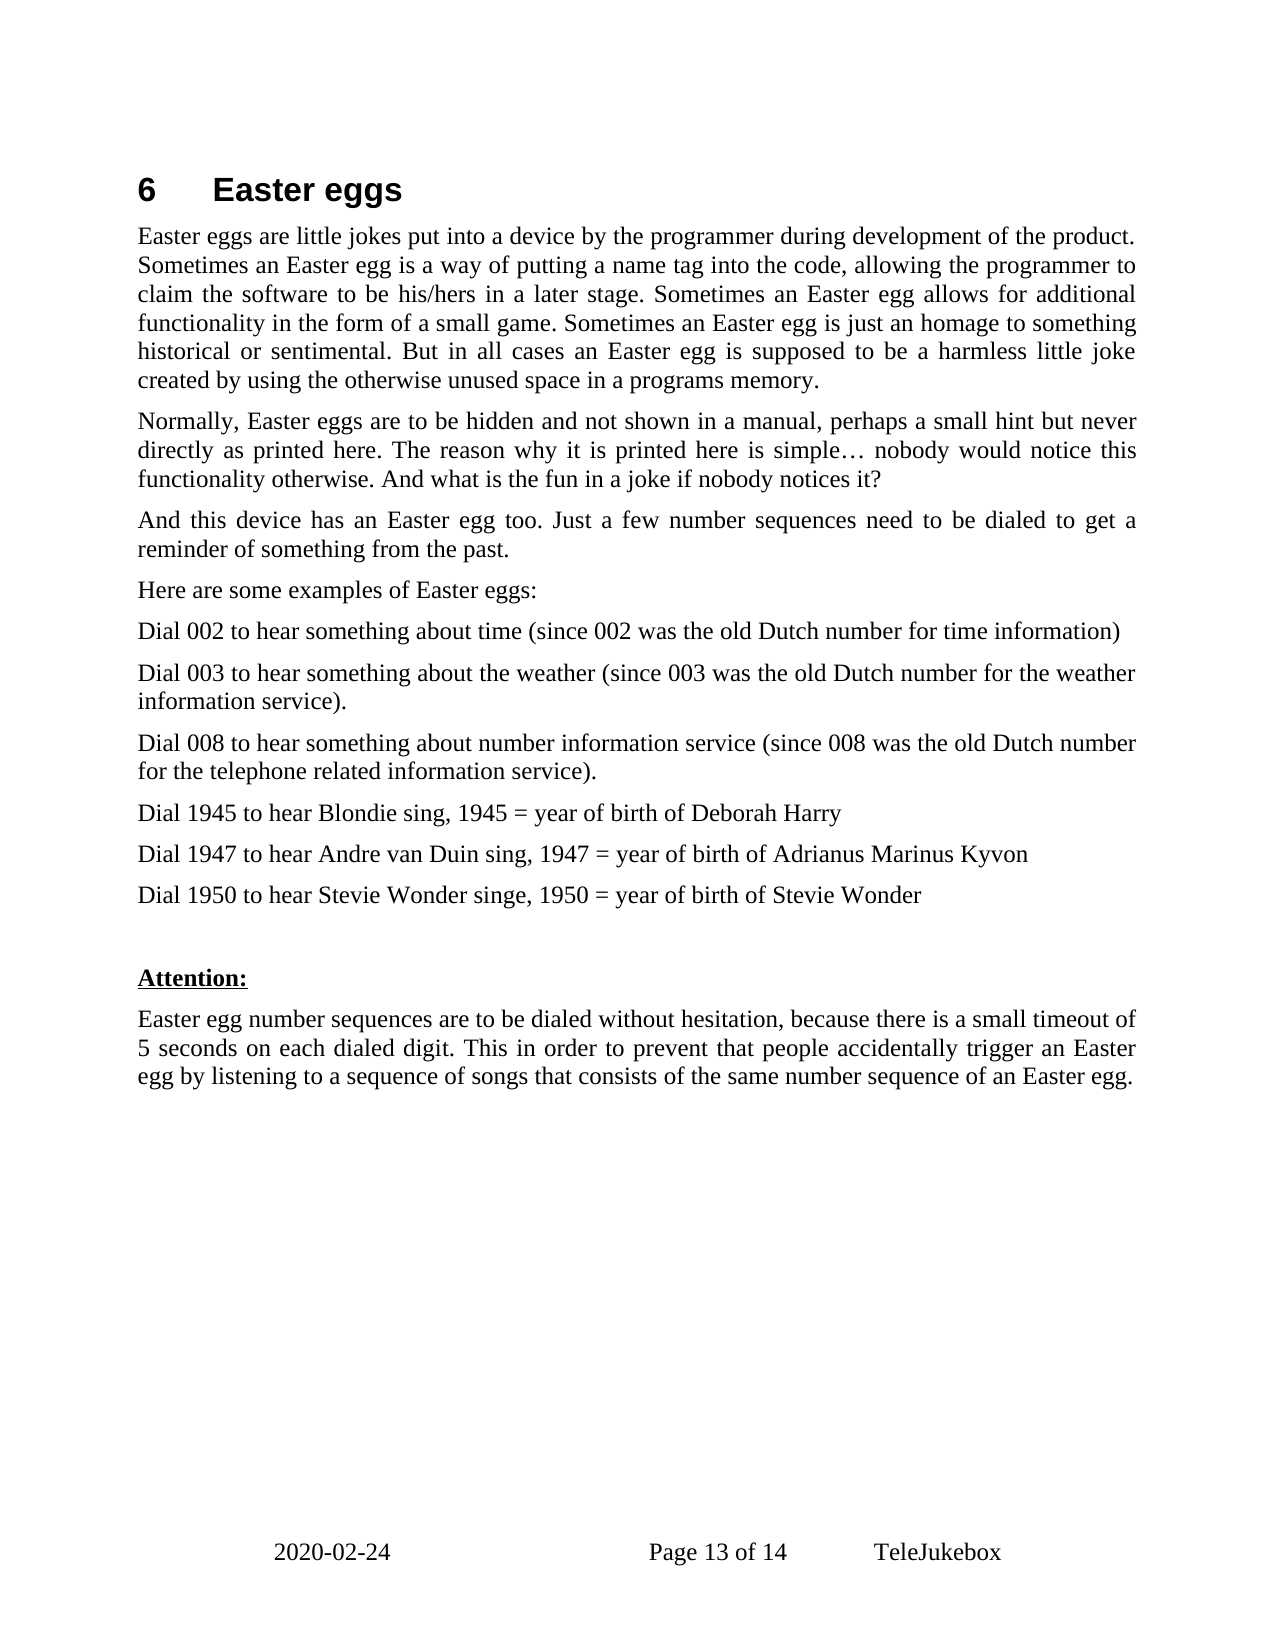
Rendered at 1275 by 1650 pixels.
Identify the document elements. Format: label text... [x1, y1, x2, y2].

text Easter egg number sequences are to be dialed without hesitation, because there is a small timeout of 5 seconds on each dialed digit. This in order to prevent that people accidentally trigger an Easter egg by listening to a sequence of songs that consists of the same number sequence of an Easter egg. [137, 1004, 1138, 1090]
text Easter eggs are little jokes put into a device by the programmer during development of the product. Sometimes an Easter egg is a way of putting a name tag into the code, allowing the programmer to claim the software to be his/hers in a later stage. Sometimes an Easter egg allows for additional functionality in the form of a small game. Sometimes an Easter egg is just an homage to something historical or sentimental. But in all cases an Easter egg is supposed to be a harmless little joke created by using the otherwise unused space in a programs memory. [137, 221, 1138, 394]
text Normally, Easter eggs are to be hidden and not shown in a manual, perhaps a small hint but never directly as printed here. The reason why it is printed here is simple… nobody would notice this functionality otherwise. And what is the fun in a joke if nobody notices it? [137, 406, 1138, 493]
text Dial 003 to hear something about the weather (since 003 was the old Dutch number for the weather information service). [137, 658, 1138, 715]
text Attention: [137, 963, 1138, 991]
text Dial 008 to hear something about number information service (since 008 was the old Dutch number for the telephone related information service). [137, 728, 1138, 785]
text Dial 1947 to hear Andre van Duin sing, 1947 = year of birth of Adrianus Marinus Kyvon [137, 839, 1138, 868]
subtitle Easter eggs [137, 170, 1138, 209]
text And this device has an Easter egg too. Just a few number sequences need to be dialed to get a reminder of something from the past. [137, 505, 1138, 563]
text Here are some examples of Easter eggs: [137, 575, 1138, 604]
text Dial 002 to hear something about time (since 002 was the old Dutch number for time information) [137, 616, 1138, 645]
text Dial 1945 to hear Blondie sing, 1945 = year of birth of Deborah Harry [137, 798, 1138, 826]
text Dial 1950 to hear Stevie Wonder singe, 1950 = year of birth of Stevie Wonder [137, 880, 1138, 909]
